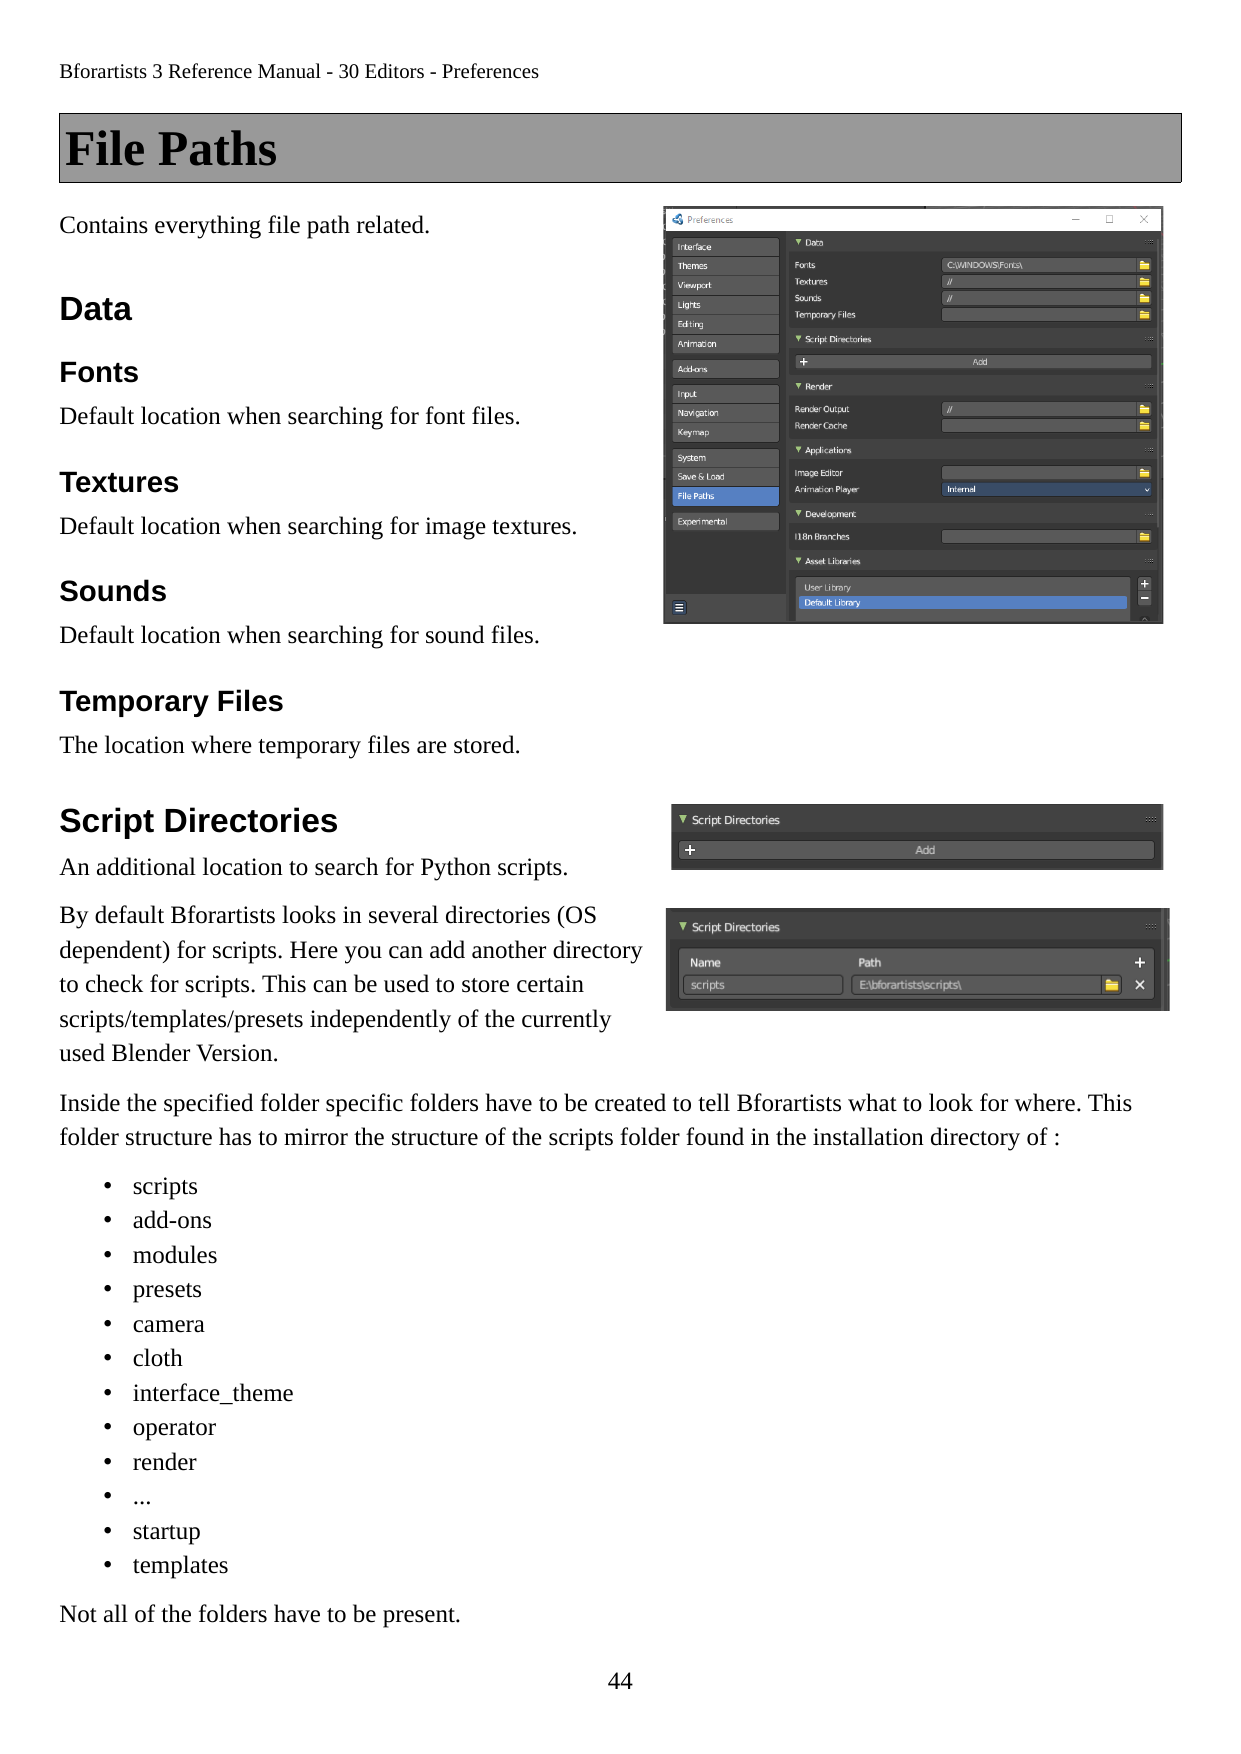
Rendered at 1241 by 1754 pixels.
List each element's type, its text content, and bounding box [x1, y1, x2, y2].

list modules [103, 1240, 1181, 1269]
list ... [103, 1481, 1181, 1510]
picture [663, 206, 1164, 624]
list add-ons [103, 1206, 1181, 1234]
list templates [103, 1550, 1181, 1579]
text Contains everything file path related. [59, 211, 663, 239]
list operator [103, 1412, 1181, 1441]
text Default location when searching for sound files. [59, 621, 1181, 649]
picture [671, 804, 1164, 870]
subtitle Fonts [59, 354, 663, 388]
subtitle [1164, 289, 1181, 327]
text An additional location to search for Python scripts. [59, 852, 1181, 880]
subtitle [1164, 464, 1181, 498]
subtitle Sounds [59, 574, 663, 608]
text Default location when searching for font files. [59, 401, 663, 429]
list interface_theme [103, 1378, 1181, 1407]
list cloth [103, 1343, 1181, 1372]
list presets [103, 1274, 1181, 1303]
subtitle Textures [59, 464, 663, 498]
list startup [103, 1516, 1181, 1545]
text Not all of the folders have to be present. [59, 1599, 1181, 1628]
list camera [103, 1309, 1181, 1338]
subtitle Data [59, 289, 663, 327]
picture [665, 908, 1170, 1011]
text By default Bforartists looks in several directories (OS dependent) for scripts. Here you can add another directory to check for scripts. This can be used to store certain scripts/templates/presets independently of the currently used Blender Version. [59, 901, 1181, 1067]
subtitle [1164, 354, 1181, 388]
subtitle [1164, 574, 1181, 608]
text Inside the specified folder specific folders have to be created to tell Bforartists what to look for where. This folder structure has to mirror the structure of the scripts folder found in the installation directory of : [59, 1088, 1181, 1151]
list render [103, 1447, 1181, 1476]
list scripts [103, 1171, 1181, 1200]
subtitle Script Directories [59, 800, 1181, 839]
text The location where temporary files are stored. [59, 731, 1181, 759]
text Default location when searching for image textures. [59, 511, 663, 539]
subtitle Temporary Files [59, 684, 1181, 718]
table_header File Paths [60, 114, 1181, 182]
